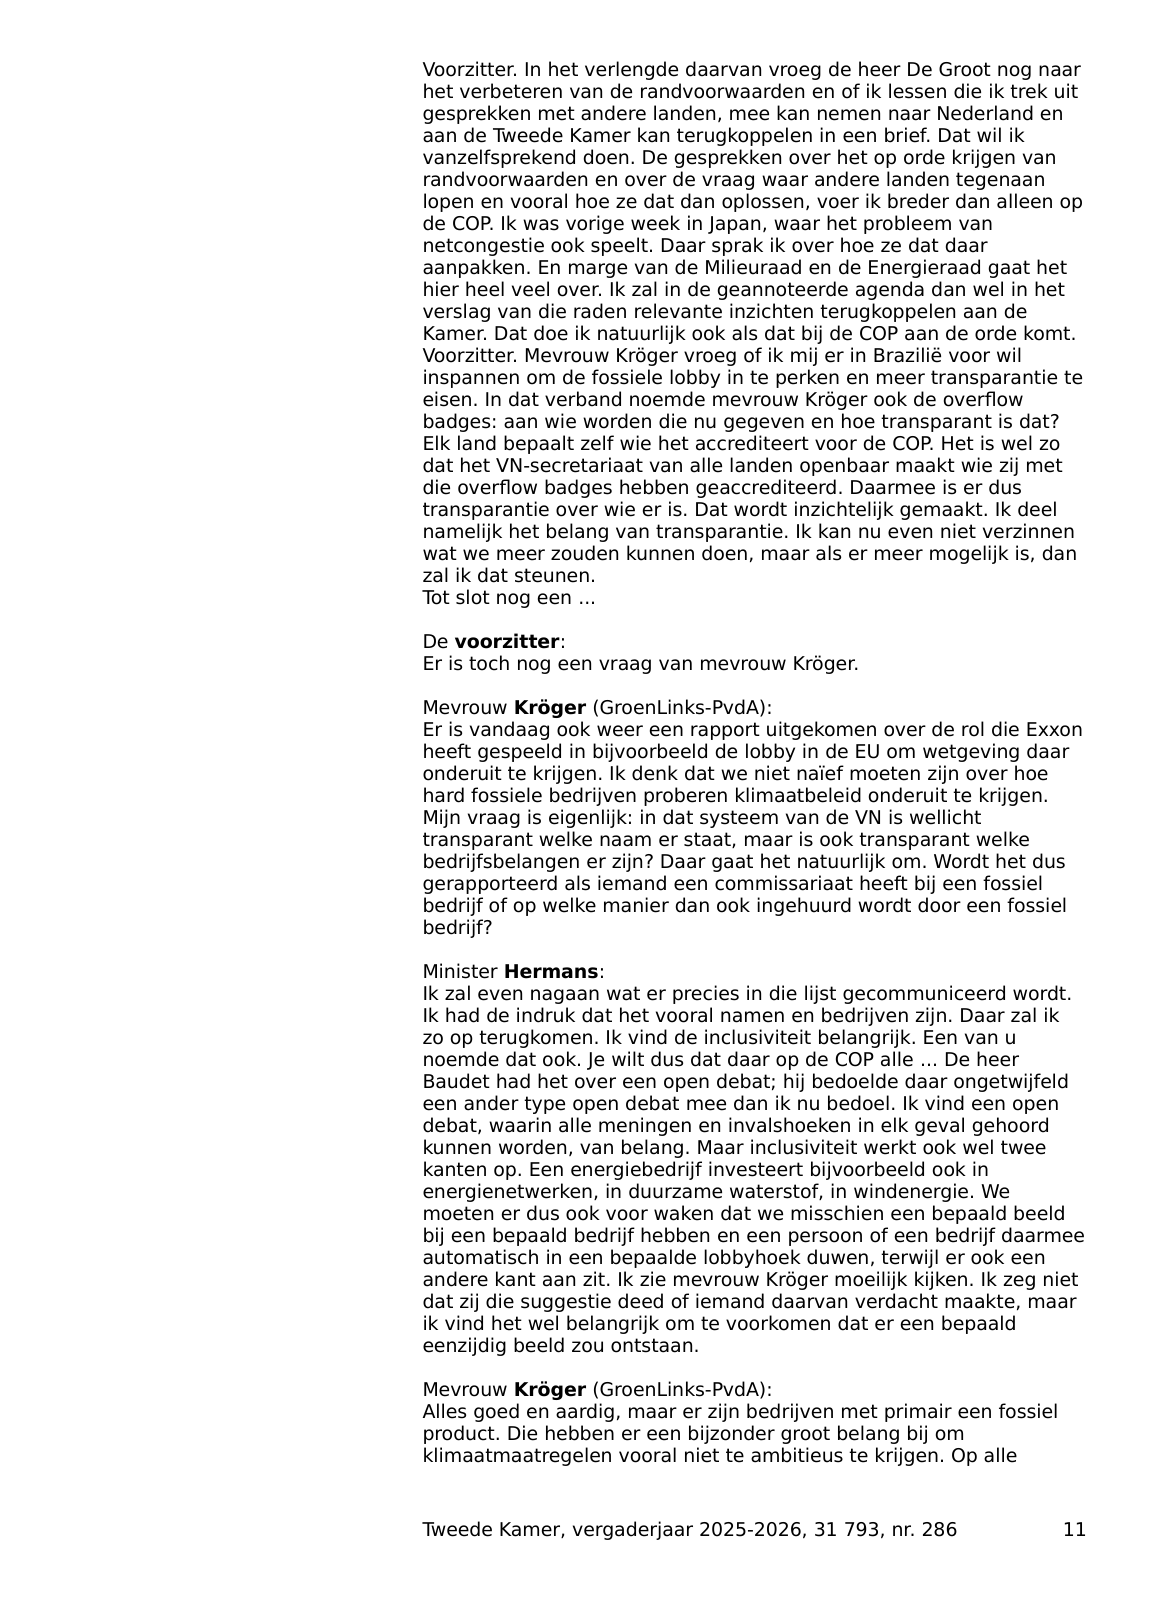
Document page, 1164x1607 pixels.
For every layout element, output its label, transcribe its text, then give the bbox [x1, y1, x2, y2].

text De voorzitter: [422, 631, 1087, 653]
text Minister Hermans: [422, 961, 1087, 983]
text Er is toch nog een vraag van mevrouw Kröger. [422, 653, 1087, 675]
text Voorzitter. In het verlengde daarvan vroeg de heer De Groot nog naar het verbeteren van de randvoorwaarden en of ik lessen die ik trek uit gesprekken met andere landen, mee kan nemen naar Nederland en aan de Tweede Kamer kan terugkoppelen in een brief. Dat wil ik vanzelfsprekend doen. De gesprekken over het op orde krijgen van randvoorwaarden en over de vraag waar andere landen tegenaan lopen en vooral hoe ze dat dan oplossen, voer ik breder dan alleen op de COP. Ik was vorige week in Japan, waar het probleem van netcongestie ook speelt. Daar sprak ik over hoe ze dat daar aanpakken. En marge van de Milieuraad en de Energieraad gaat het hier heel veel over. Ik zal in de geannoteerde agenda dan wel in het verslag van die raden relevante inzichten terugkoppelen aan de Kamer. Dat doe ik natuurlijk ook als dat bij de COP aan de orde komt. [422, 59, 1087, 345]
text Er is vandaag ook weer een rapport uitgekomen over de rol die Exxon heeft gespeeld in bijvoorbeeld de lobby in de EU om wetgeving daar onderuit te krijgen. Ik denk dat we niet naïef moeten zijn over hoe hard fossiele bedrijven proberen klimaatbeleid onderuit te krijgen. Mijn vraag is eigenlijk: in dat systeem van de VN is wellicht transparant welke naam er staat, maar is ook transparant welke bedrijfsbelangen er zijn? Daar gaat het natuurlijk om. Wordt het dus gerapporteerd als iemand een commissariaat heeft bij een fossiel bedrijf of op welke manier dan ook ingehuurd wordt door een fossiel bedrijf? [422, 719, 1087, 939]
text Mevrouw Kröger (GroenLinks-PvdA): [422, 697, 1087, 719]
text Mevrouw Kröger (GroenLinks-PvdA): [422, 1379, 1087, 1401]
text Voorzitter. Mevrouw Kröger vroeg of ik mij er in Brazilië voor wil inspannen om de fossiele lobby in te perken en meer transparantie te eisen. In dat verband noemde mevrouw Kröger ook de overflow badges: aan wie worden die nu gegeven en hoe transparant is dat? Elk land bepaalt zelf wie het accrediteert voor de COP. Het is wel zo dat het VN-secretariaat van alle landen openbaar maakt wie zij met die overflow badges hebben geaccrediteerd. Daarmee is er dus transparantie over wie er is. Dat wordt inzichtelijk gemaakt. Ik deel namelijk het belang van transparantie. Ik kan nu even niet verzinnen wat we meer zouden kunnen doen, maar als er meer mogelijk is, dan zal ik dat steunen. [422, 345, 1087, 587]
text Tot slot nog een ... [422, 587, 1087, 608]
text Alles goed en aardig, maar er zijn bedrijven met primair een fossiel product. Die hebben er een bijzonder groot belang bij om klimaatmaatregelen vooral niet te ambitieus te krijgen. Op alle [422, 1401, 1087, 1467]
text Ik zal even nagaan wat er precies in die lijst gecommuniceerd wordt. Ik had de indruk dat het vooral namen en bedrijven zijn. Daar zal ik zo op terugkomen. Ik vind de inclusiviteit belangrijk. Een van u noemde dat ook. Je wilt dus dat daar op de COP alle ... De heer Baudet had het over een open debat; hij bedoelde daar ongetwijfeld een ander type open debat mee dan ik nu bedoel. Ik vind een open debat, waarin alle meningen en invalshoeken in elk geval gehoord kunnen worden, van belang. Maar inclusiviteit werkt ook wel twee kanten op. Een energiebedrijf investeert bijvoorbeeld ook in energienetwerken, in duurzame waterstof, in windenergie. We moeten er dus ook voor waken dat we misschien een bepaald beeld bij een bepaald bedrijf hebben en een persoon of een bedrijf daarmee automatisch in een bepaalde lobbyhoek duwen, terwijl er ook een andere kant aan zit. Ik zie mevrouw Kröger moeilijk kijken. Ik zeg niet dat zij die suggestie deed of iemand daarvan verdacht maakte, maar ik vind het wel belangrijk om te voorkomen dat er een bepaald eenzijdig beeld zou ontstaan. [422, 983, 1087, 1356]
